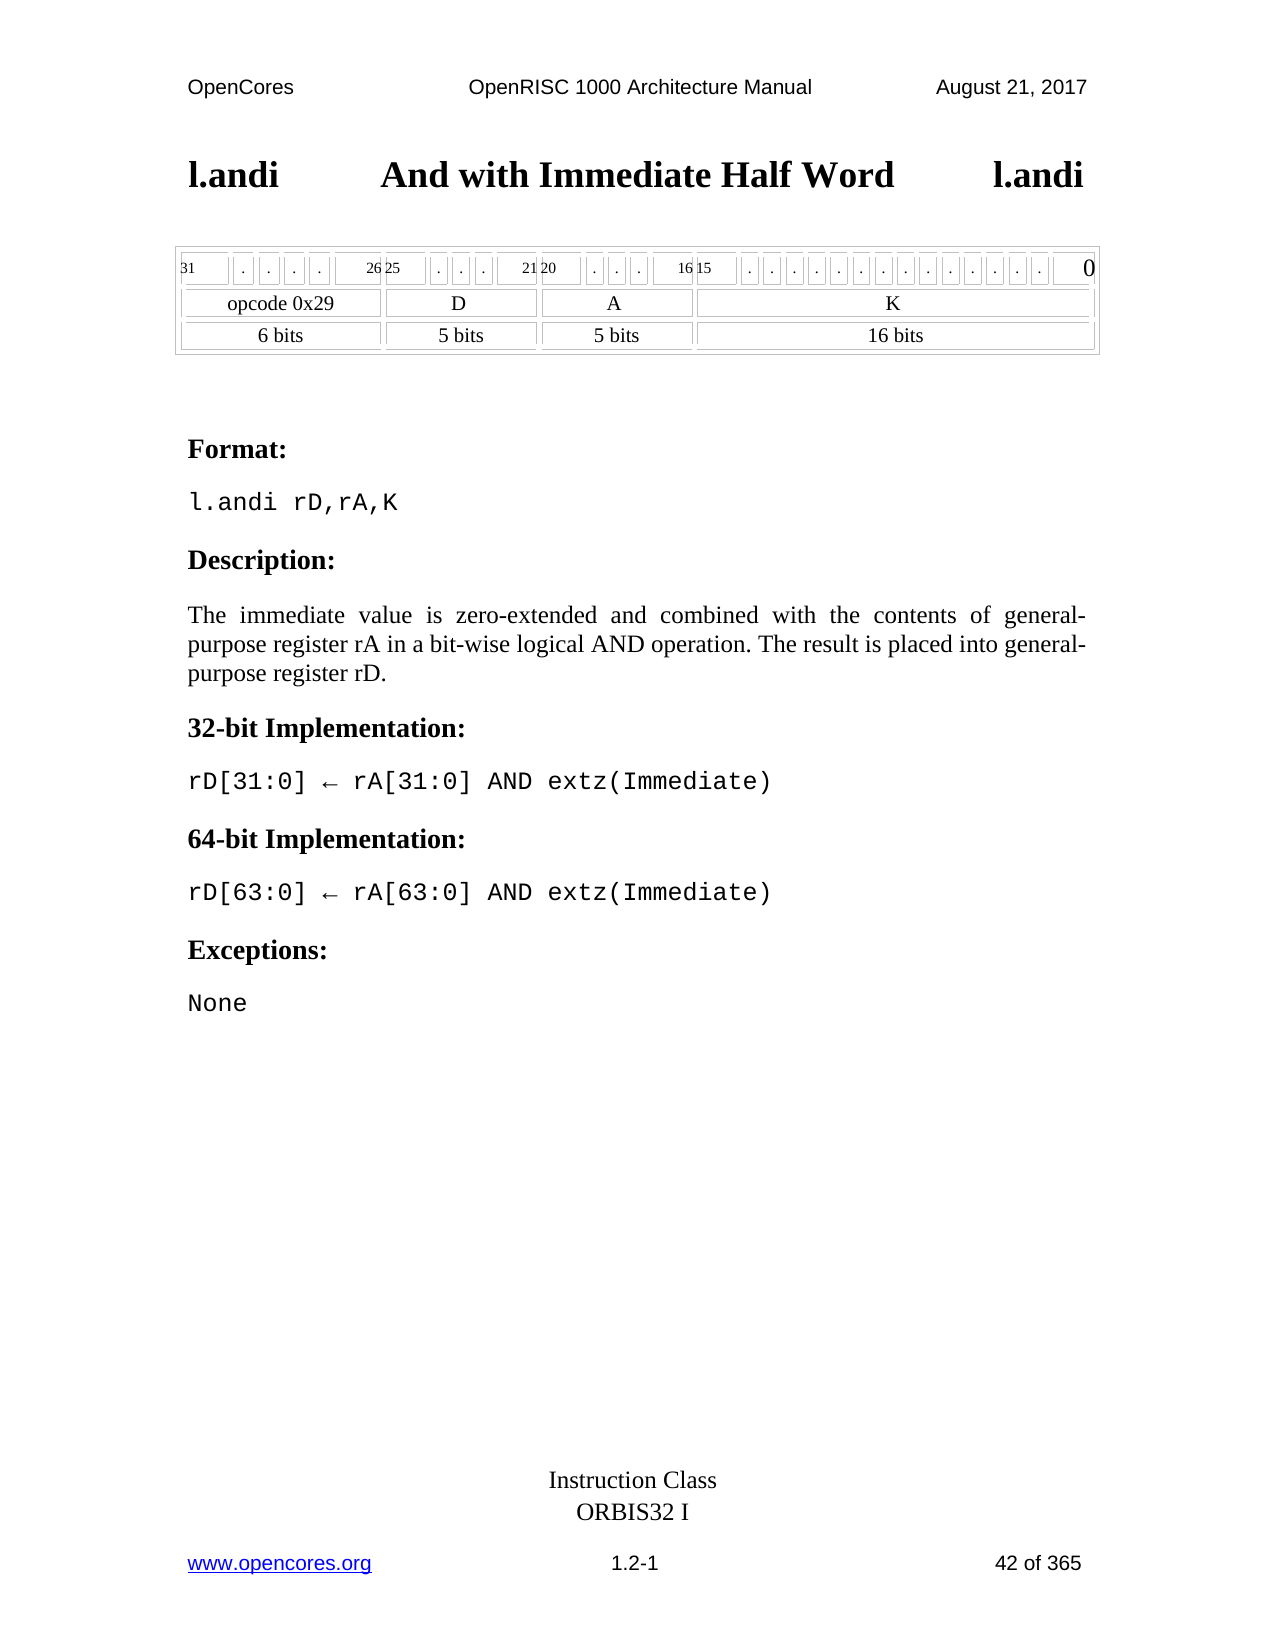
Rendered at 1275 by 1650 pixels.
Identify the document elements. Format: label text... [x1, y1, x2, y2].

text Format: [187, 432, 1087, 464]
text rD[31:0] ← rA[31:0] AND extz(Immediate) [187, 769, 1087, 797]
text The immediate value is zero-extended and combined with the contents of general-purpose register rA in a bit-wise logical AND operation. The result is placed into general-purpose register rD. [187, 600, 1087, 687]
text 32-bit Implementation: [187, 712, 1087, 744]
text rD[63:0] ← rA[63:0] AND extz(Immediate) [187, 880, 1087, 908]
text l.andi rD,rA,K [187, 489, 1087, 518]
text Exceptions: [187, 933, 1087, 965]
text 64-bit Implementation: [187, 822, 1087, 855]
text None [187, 990, 1087, 1019]
text Description: [187, 543, 1087, 575]
